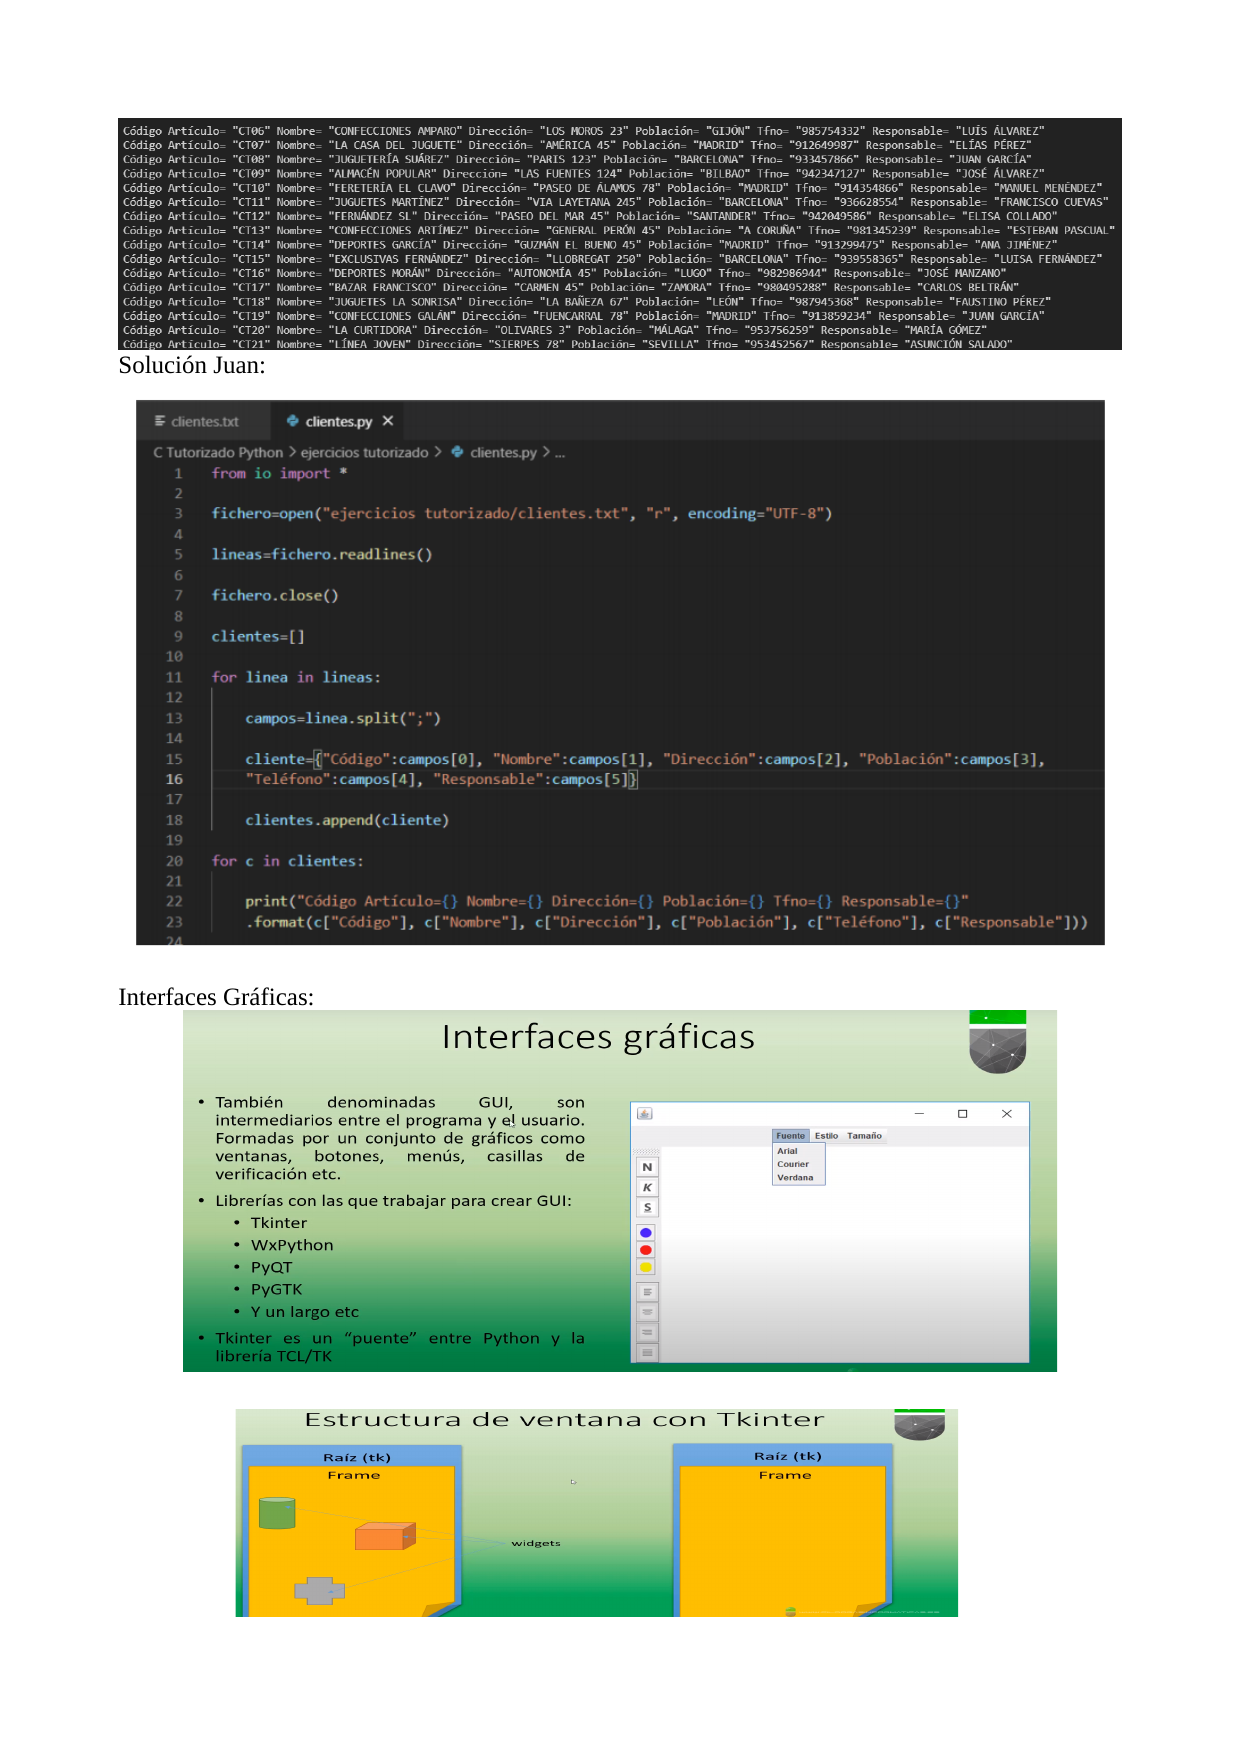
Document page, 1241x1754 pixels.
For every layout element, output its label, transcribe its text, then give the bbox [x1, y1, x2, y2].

picture [235, 1409, 959, 1617]
picture [183, 1010, 1058, 1372]
picture [126, 378, 1114, 954]
text Interfaces Gráficas: [118, 982, 1122, 1011]
text Solución Juan: [118, 350, 1122, 378]
picture [118, 118, 1122, 350]
